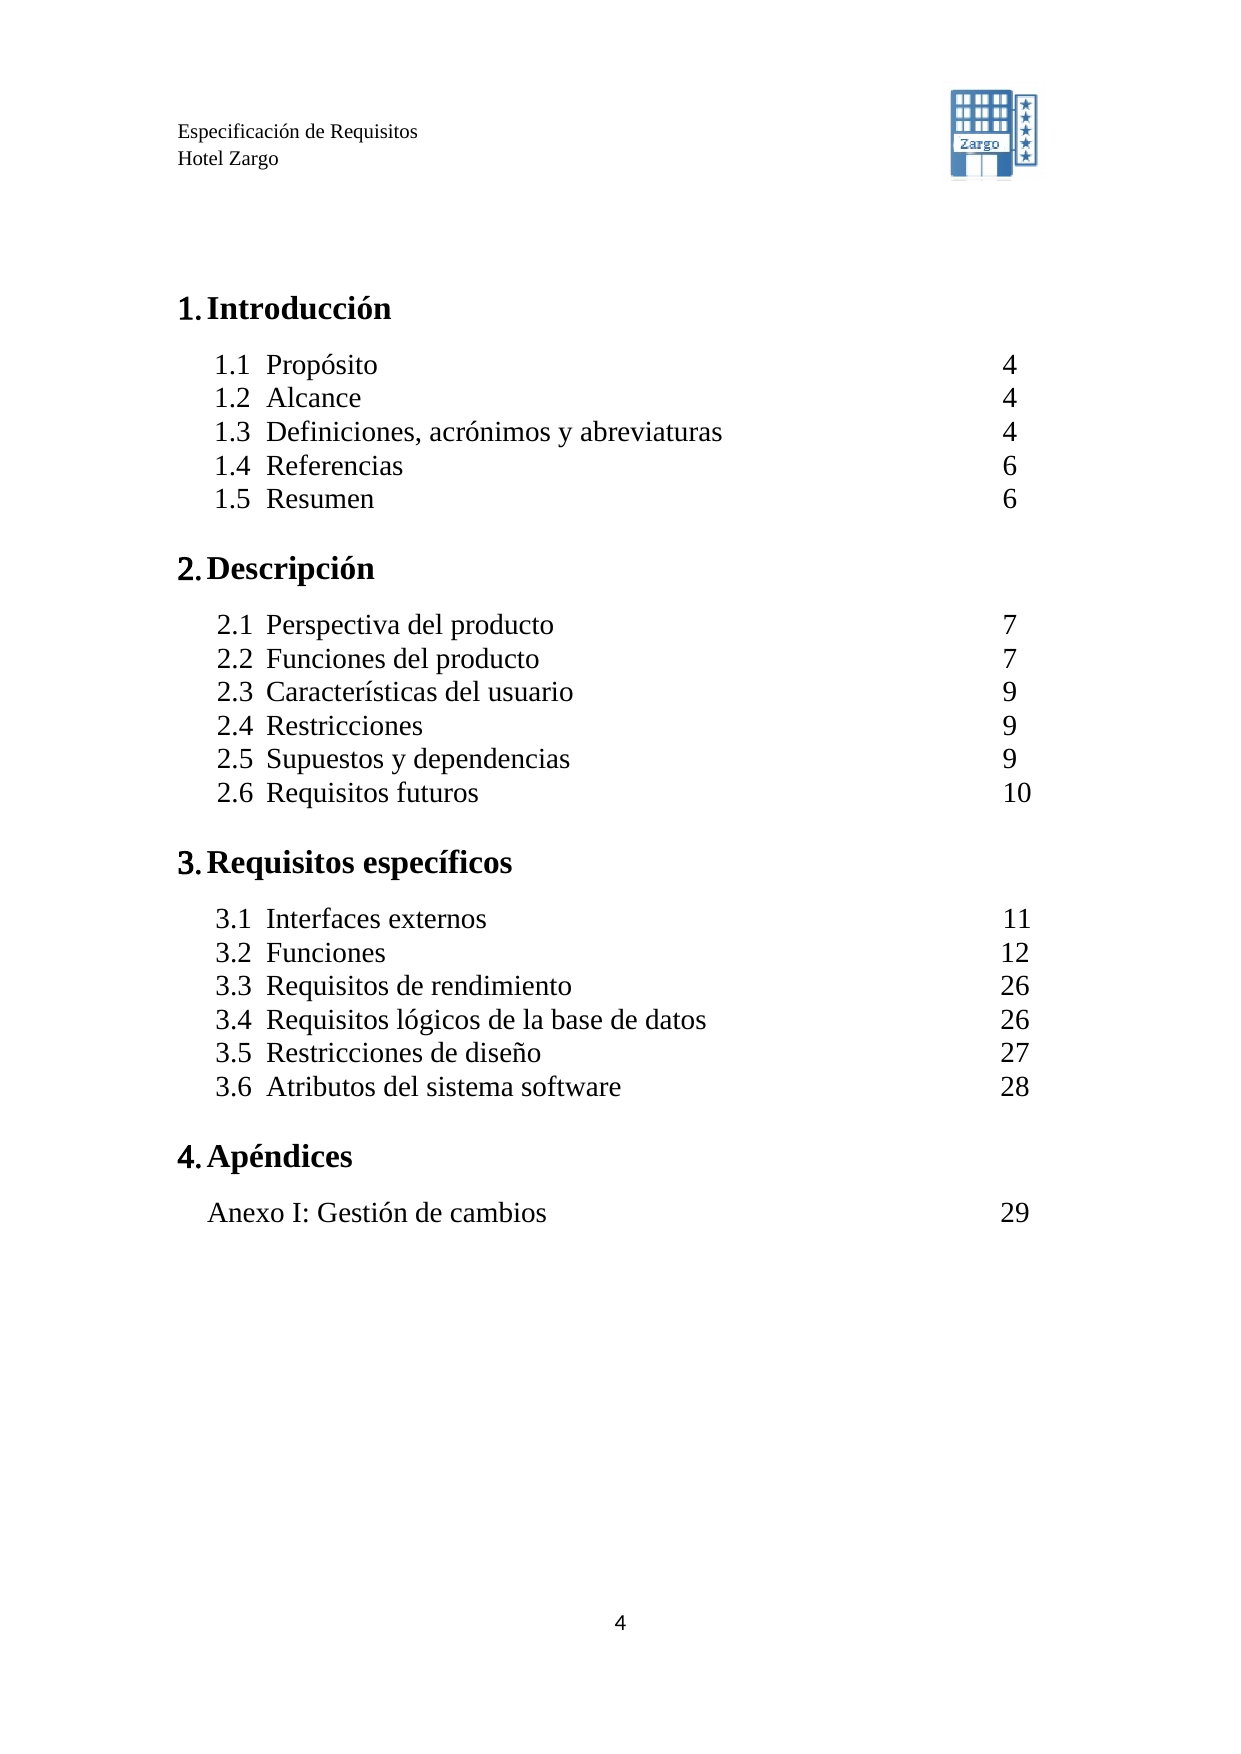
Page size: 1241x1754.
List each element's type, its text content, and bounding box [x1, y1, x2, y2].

list Alcance 4 [214, 381, 1063, 414]
list Características del usuario 9 [217, 674, 1063, 708]
list Resumen 6 [214, 481, 1063, 515]
list Atributos del sistema software 28 [215, 1069, 1063, 1103]
list Introducción [177, 288, 1063, 326]
list Requisitos futuros 10 [217, 775, 1063, 809]
list Funciones del producto 7 [217, 641, 1063, 674]
list Descripción [177, 548, 1063, 587]
list Restricciones 9 [217, 708, 1063, 742]
list Anexo I: Gestión de cambios 29 [169, 1195, 1063, 1296]
list Referencias 6 [214, 448, 1063, 481]
list Funciones 12 [215, 935, 1063, 968]
list Definiciones, acrónimos y abreviaturas 4 [214, 414, 1063, 448]
list Apéndices [177, 1136, 1063, 1174]
list Restricciones de diseño 27 [215, 1036, 1063, 1069]
list Requisitos específicos [177, 842, 1063, 881]
picture [941, 81, 1046, 181]
list Requisitos lógicos de la base de datos 26 [215, 1002, 1063, 1036]
list Propósito 4 [214, 347, 1063, 381]
list Supuestos y dependencias 9 [217, 742, 1063, 775]
list Requisitos de rendimiento 26 [215, 968, 1063, 1002]
list Perspectiva del producto 7 [217, 607, 1063, 641]
list Interfaces externos 11 [215, 901, 1063, 935]
